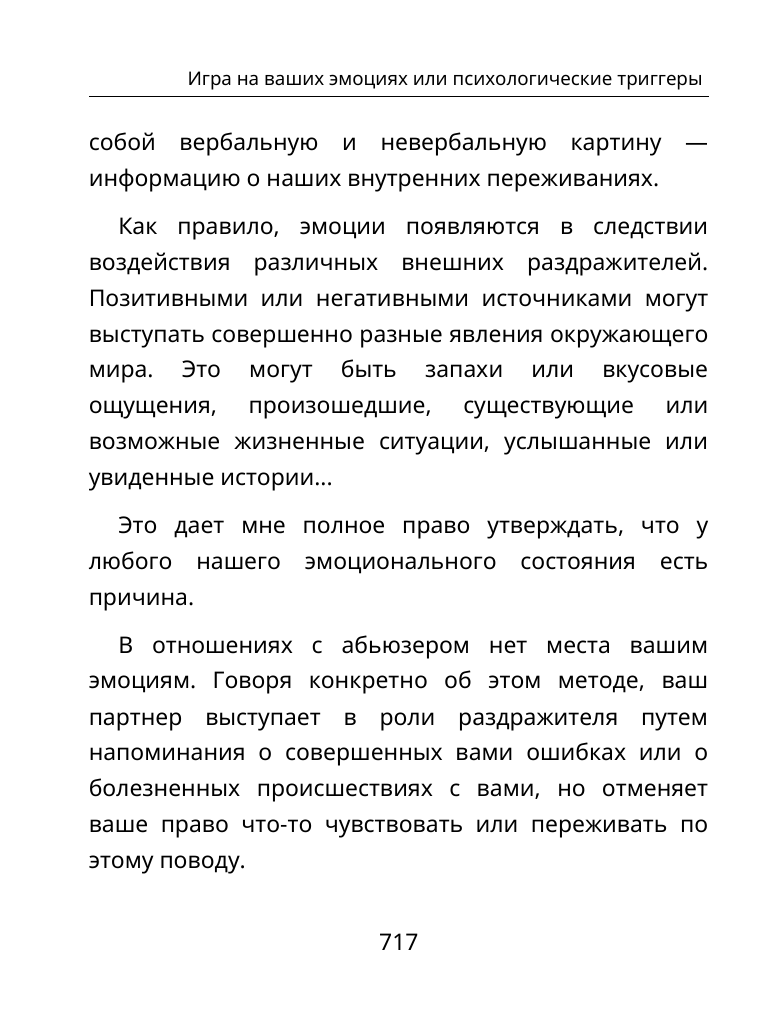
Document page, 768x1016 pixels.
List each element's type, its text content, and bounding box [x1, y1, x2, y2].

text В отношениях с абьюзером нет места вашим эмоциям. Говоря конкретно об этом методе, ваш партнер выступает в роли раздражителя путем напоминания о совершенных вами ошибках или о болезненных происшествиях с вами, но отменяет ваше право что-то чувствовать или переживать по этому поводу. [88, 628, 709, 875]
text Как правило, эмоции появляются в следствии воздействия различных внешних раздражителей. Позитивными или негативными источниками могут выступать совершенно разные явления окружающего мира. Это могут быть запахи или вкусовые ощущения, произошедшие, существующие или возможные жизненные ситуации, услышанные или увиденные истории... [88, 210, 709, 492]
text собой вербальную и невербальную картину — информацию о наших внутренних переживаниях. [88, 126, 709, 193]
text Это дает мне полное право утверждать, что у любого нашего эмоционального состояния есть причина. [88, 509, 709, 612]
